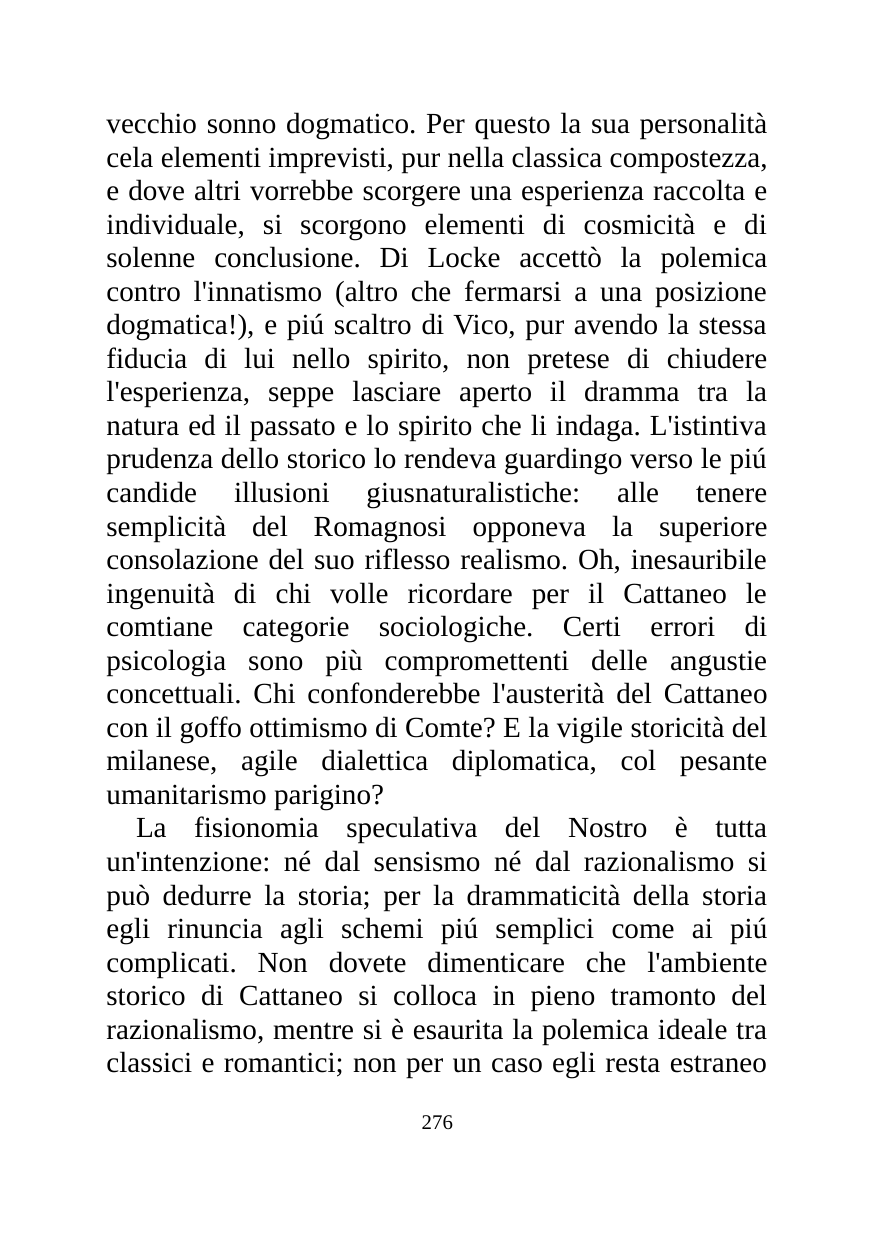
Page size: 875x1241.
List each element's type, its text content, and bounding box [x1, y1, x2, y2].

text La fisionomia speculativa del Nostro è tutta un'intenzione: né dal sensismo né dal razionalismo si può dedurre la storia; per la drammaticità della storia egli rinuncia agli schemi piú semplici come ai piú complicati. Non dovete dimenticare che l'ambiente storico di Cattaneo si colloca in pieno tramonto del razionalismo, mentre si è esaurita la polemica ideale tra classici e romantici; non per un caso egli resta estraneo [106, 811, 768, 1079]
text vecchio sonno dogmatico. Per questo la sua personalità cela elementi imprevisti, pur nella classica compostezza, e dove altri vorrebbe scorgere una esperienza raccolta e individuale, si scorgono elementi di cosmicità e di solenne conclusione. Di Locke accettò la polemica contro l'innatismo (altro che fermarsi a una posizione dogmatica!), e piú scaltro di Vico, pur avendo la stessa fiducia di lui nello spirito, non pretese di chiudere l'esperienza, seppe lasciare aperto il dramma tra la natura ed il passato e lo spirito che li indaga. L'istintiva prudenza dello storico lo rendeva guardingo verso le piú candide illusioni giusnaturalistiche: alle tenere semplicità del Romagnosi opponeva la superiore consolazione del suo riflesso realismo. Oh, inesauribile ingenuità di chi volle ricordare per il Cattaneo le comtiane categorie sociologiche. Certi errori di psicologia sono più compromettenti delle angustie concettuali. Chi confonderebbe l'austerità del Cattaneo con il goffo ottimismo di Comte? E la vigile storicità del milanese, agile dialettica diplomatica, col pesante umanitarismo parigino? [106, 106, 768, 811]
